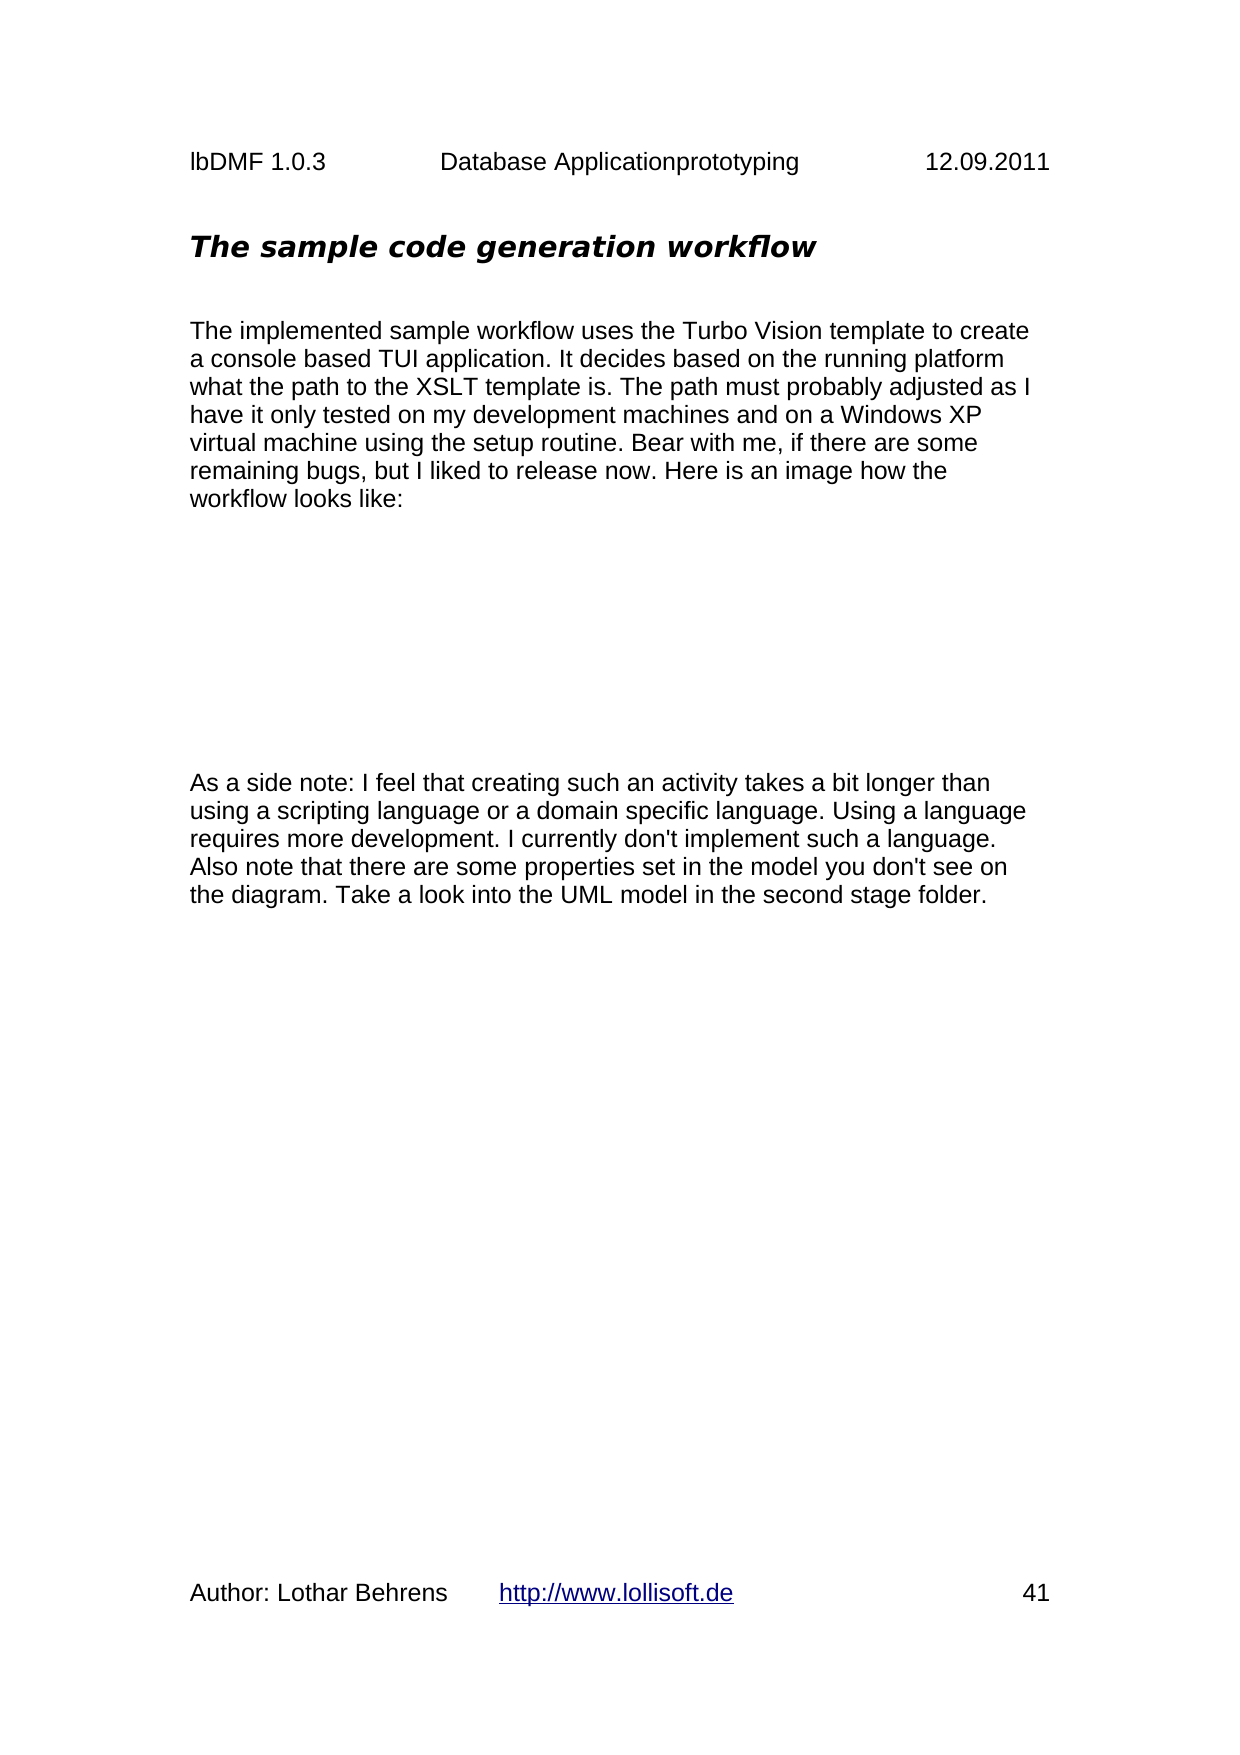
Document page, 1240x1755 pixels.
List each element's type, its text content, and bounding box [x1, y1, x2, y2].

text As a side note: I feel that creating such an activity takes a bit longer than using a scripting language or a domain specific language. Using a language requires more development. I currently don't implement such a language. Also note that there are some properties set in the model you don't see on the diagram. Take a look into the UML model in the second stage folder. [189, 769, 1050, 908]
text The implemented sample workflow uses the Turbo Vision template to create a console based TUI application. It decides based on the running platform what the path to the XSLT template is. The path must probably adjusted as I have it only tested on my development machines and on a Windows XP virtual machine using the setup routine. Bear with me, if there are some remaining bugs, but I liked to release now. Here is an image how the workflow looks like: [189, 317, 1050, 513]
subtitle The sample code generation workflow [189, 230, 1050, 264]
